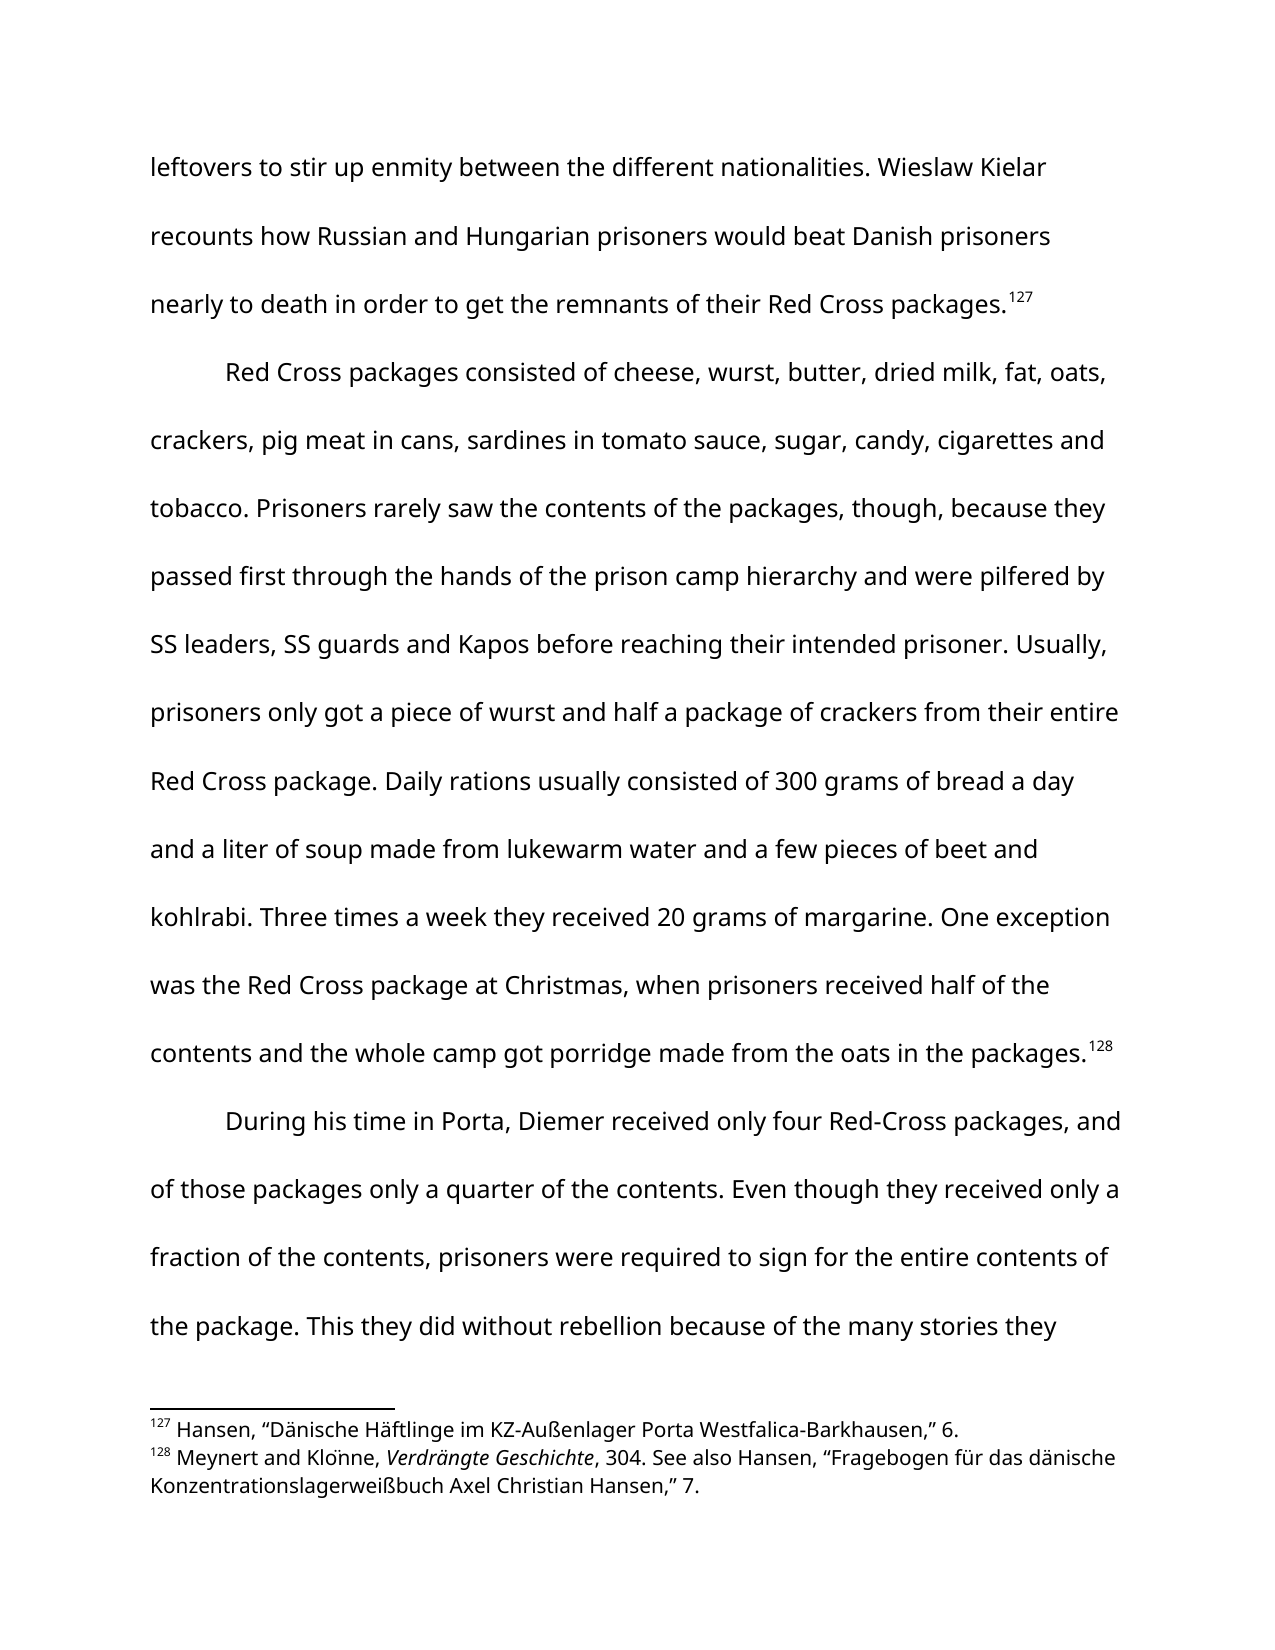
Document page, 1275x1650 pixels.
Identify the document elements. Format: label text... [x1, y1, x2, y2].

text Red Cross packages consisted of cheese, wurst, butter, dried milk, fat, oats, crackers, pig meat in cans, sardines in tomato sauce, sugar, candy, cigarettes and tobacco. Prisoners rarely saw the contents of the packages, though, because they passed first through the hands of the prison camp hierarchy and were pilfered by SS leaders, SS guards and Kapos before reaching their intended prisoner. Usually, prisoners only got a piece of wurst and half a package of crackers from their entire Red Cross package. Daily rations usually consisted of 300 grams of bread a day and a liter of soup made from lukewarm water and a few pieces of beet and kohlrabi. Three times a week they received 20 grams of margarine. One exception was the Red Cross package at Christmas, when prisoners received half of the contents and the whole camp got porridge made from the oats in the packages. [150, 354, 1125, 1070]
text Hansen, “Dänische Häftlinge im KZ-Außenlager Porta Westfalica-Barkhausen,” 6. [150, 1415, 1125, 1443]
text Meynert and Klönne, Verdrängte Geschichte, 304. See also Hansen, “Fragebogen für das dänische Konzentrationslagerweißbuch Axel Christian Hansen,” 7. [150, 1443, 1125, 1500]
text leftovers to stir up enmity between the different nationalities. Wieslaw Kielar recounts how Russian and Hungarian prisoners would beat Danish prisoners nearly to death in order to get the remnants of their Red Cross packages. [150, 150, 1125, 320]
text During his time in Porta, Diemer received only four Red-Cross packages, and of those packages only a quarter of the contents. Even though they received only a fraction of the contents, prisoners were required to sign for the entire contents of the package. This they did without rebellion because of the many stories they [150, 1104, 1125, 1342]
